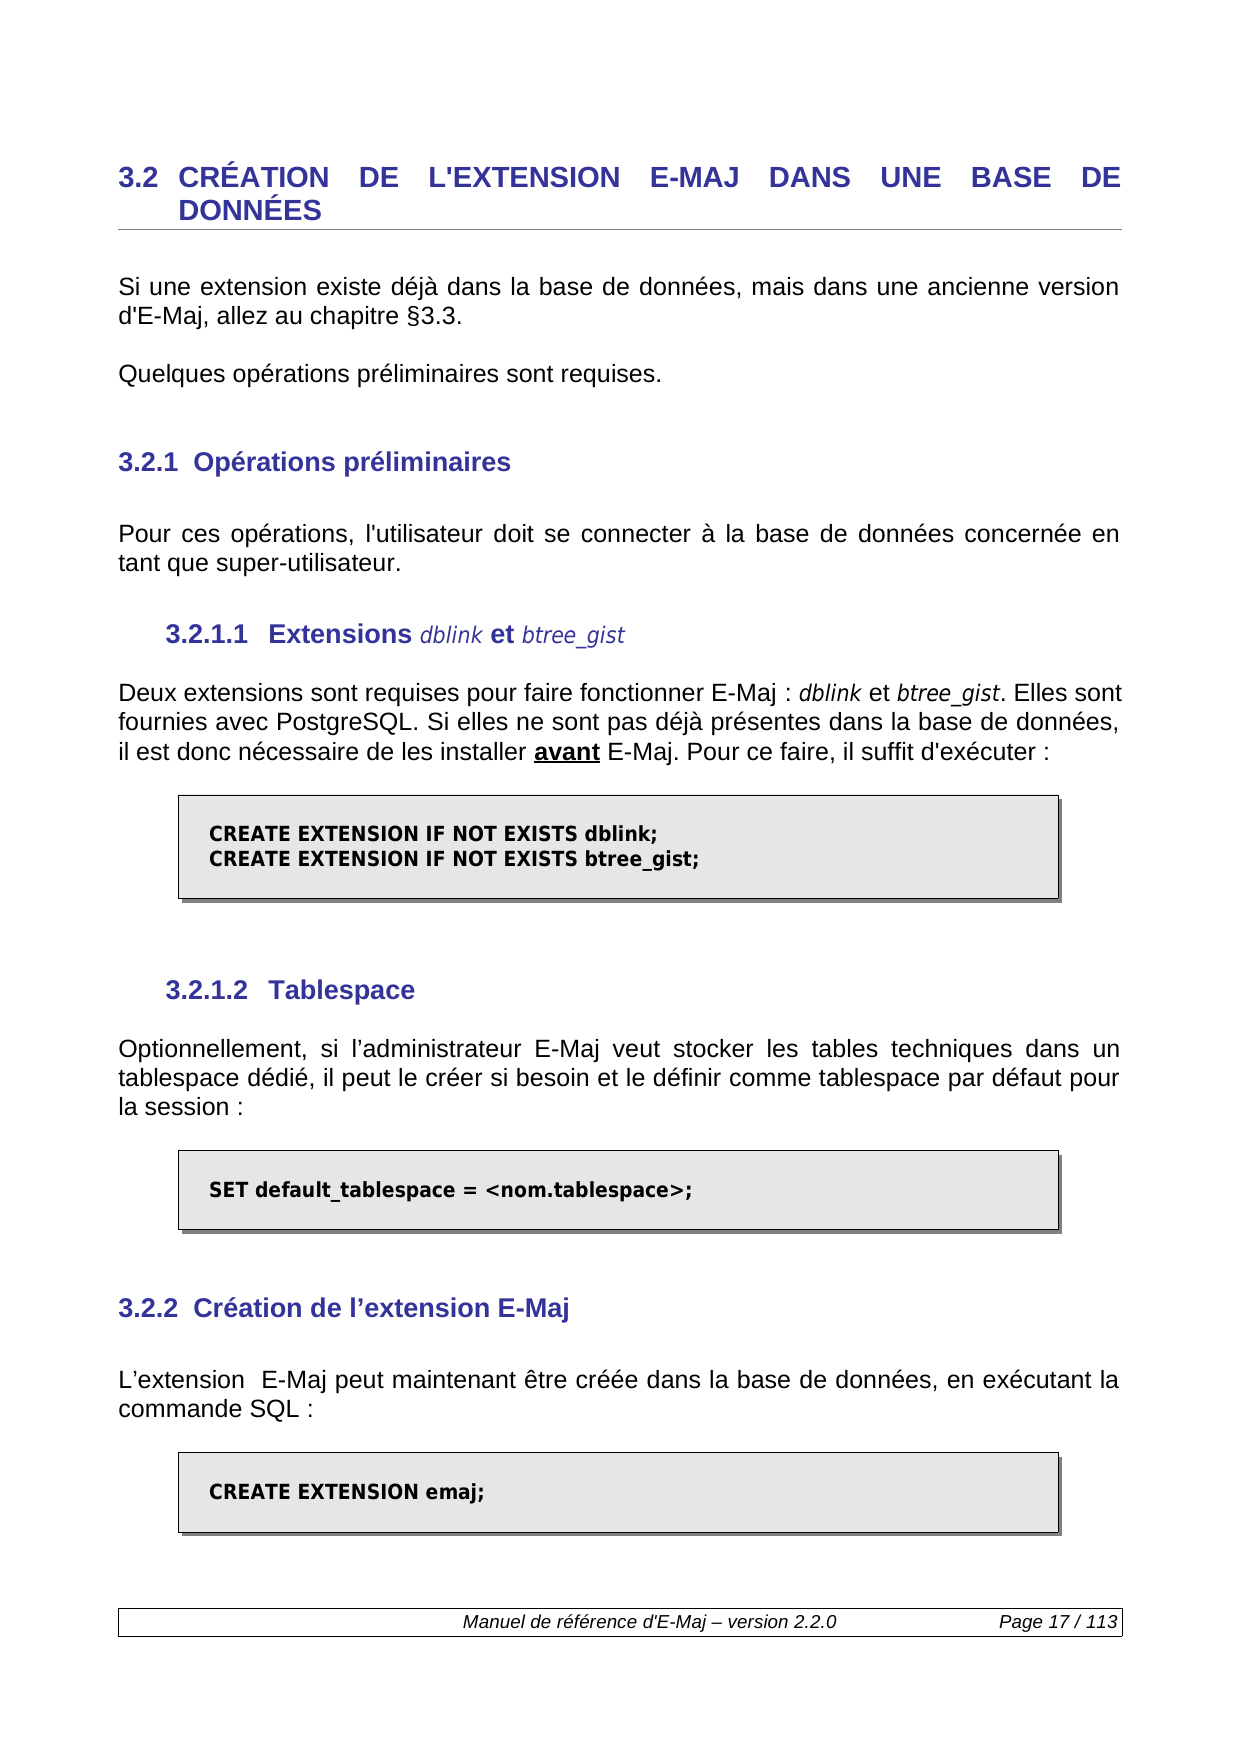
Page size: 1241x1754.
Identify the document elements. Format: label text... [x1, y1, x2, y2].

text Quelques opérations préliminaires sont requises. [118, 359, 1122, 388]
text L’extension E-Maj peut maintenant être créée dans la base de données, en exécutant la commande SQL : [118, 1365, 1122, 1423]
text Si une extension existe déjà dans la base de données, mais dans une ancienne version d'E-Maj, allez au chapitre §3.3. [118, 271, 1122, 329]
subtitle Tablespace [165, 974, 1122, 1005]
text Optionnellement, si l’administrateur E-Maj veut stocker les tables techniques dans un tablespace dédié, il peut le créer si besoin et le définir comme tablespace par défaut pour la session : [118, 1034, 1122, 1121]
subtitle Extensions dblink et btree_gist [165, 618, 1122, 649]
subtitle Création de l'extension E-Maj dans une base de données [118, 160, 1122, 229]
text CREATE EXTENSION IF NOT EXISTS dblink; [179, 819, 1058, 843]
text Deux extensions sont requises pour faire fonctionner E-Maj : dblink et btree_gist. Elles sont fournies avec PostgreSQL. Si elles ne sont pas déjà présentes dans la base de données, il est donc nécessaire de les installer avant E-Maj. Pour ce faire, il suffit d'exécuter : [118, 649, 1122, 765]
subtitle Opérations préliminaires [118, 446, 1122, 477]
subtitle Création de l’extension E-Maj [118, 1292, 1122, 1323]
text SET default_tablespace = <nom.tablespace>; [179, 1174, 1058, 1199]
text CREATE EXTENSION IF NOT EXISTS btree_gist; [179, 843, 1058, 868]
text Pour ces opérations, l'utilisateur doit se connecter à la base de données concernée en tant que super-utilisateur. [118, 518, 1122, 577]
text CREATE EXTENSION emaj; [179, 1477, 1058, 1501]
